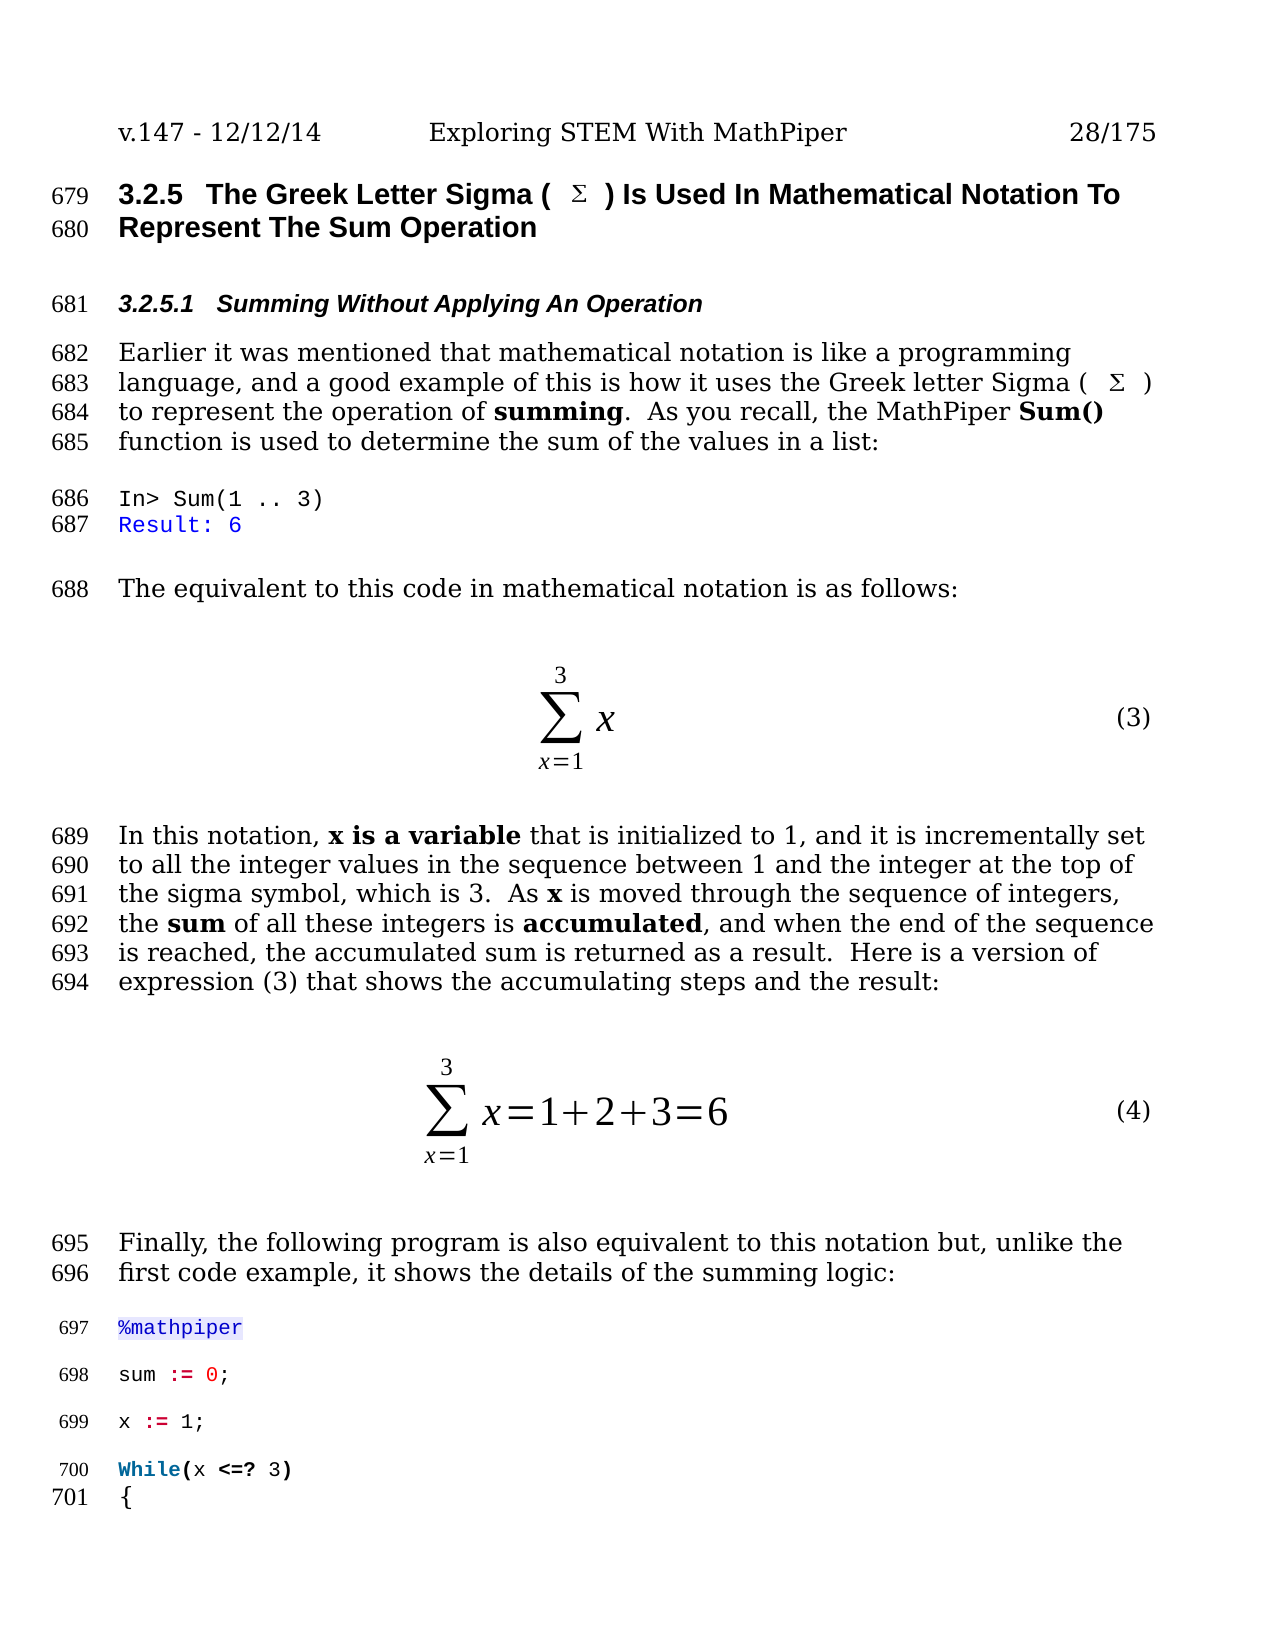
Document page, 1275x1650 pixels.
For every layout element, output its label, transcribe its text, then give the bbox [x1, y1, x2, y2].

text Finally, the following program is also equivalent to this notation but, unlike the first code example, it shows the details of the summing logic: [118, 1229, 1157, 1287]
text Earlier it was mentioned that mathematical notation is like a programming language, and a good example of this is how it uses the Greek letter Sigma () to represent the operation of summing. As you recall, the MathPiper Sum() function is used to determine the sum of the values in a list: [118, 338, 1157, 456]
subtitle The Greek Letter Sigma () Is Used In Mathematical Notation To Represent The Sum Operation [118, 177, 1157, 244]
table_header [118, 654, 1041, 782]
text { [118, 1482, 1157, 1511]
text sum := 0; [118, 1364, 1157, 1388]
subtitle Summing Without Applying An Operation [118, 289, 1157, 317]
text In> Sum(1 .. 3) [118, 488, 1157, 514]
text While(x <=? 3) [118, 1458, 1157, 1482]
table_header (3) [1041, 654, 1157, 782]
table_header [118, 1046, 1041, 1176]
text %mathpiper [118, 1317, 1157, 1340]
text In this notation, x is a variable that is initialized to 1, and it is incrementally set to all the integer values in the sequence between 1 and the integer at the top of the sigma symbol, which is 3. As x is moved through the sequence of integers, the sum of all these integers is accumulated, and when the end of the sequence is reached, the accumulated sum is returned as a result. Here is a version of expression (3) that shows the accumulating steps and the result: [118, 821, 1157, 996]
text x := 1; [118, 1411, 1157, 1435]
text The equivalent to this code in mathematical notation is as follows: [118, 574, 1157, 604]
table_header (4) [1041, 1046, 1157, 1176]
text Result: 6 [118, 514, 1157, 540]
